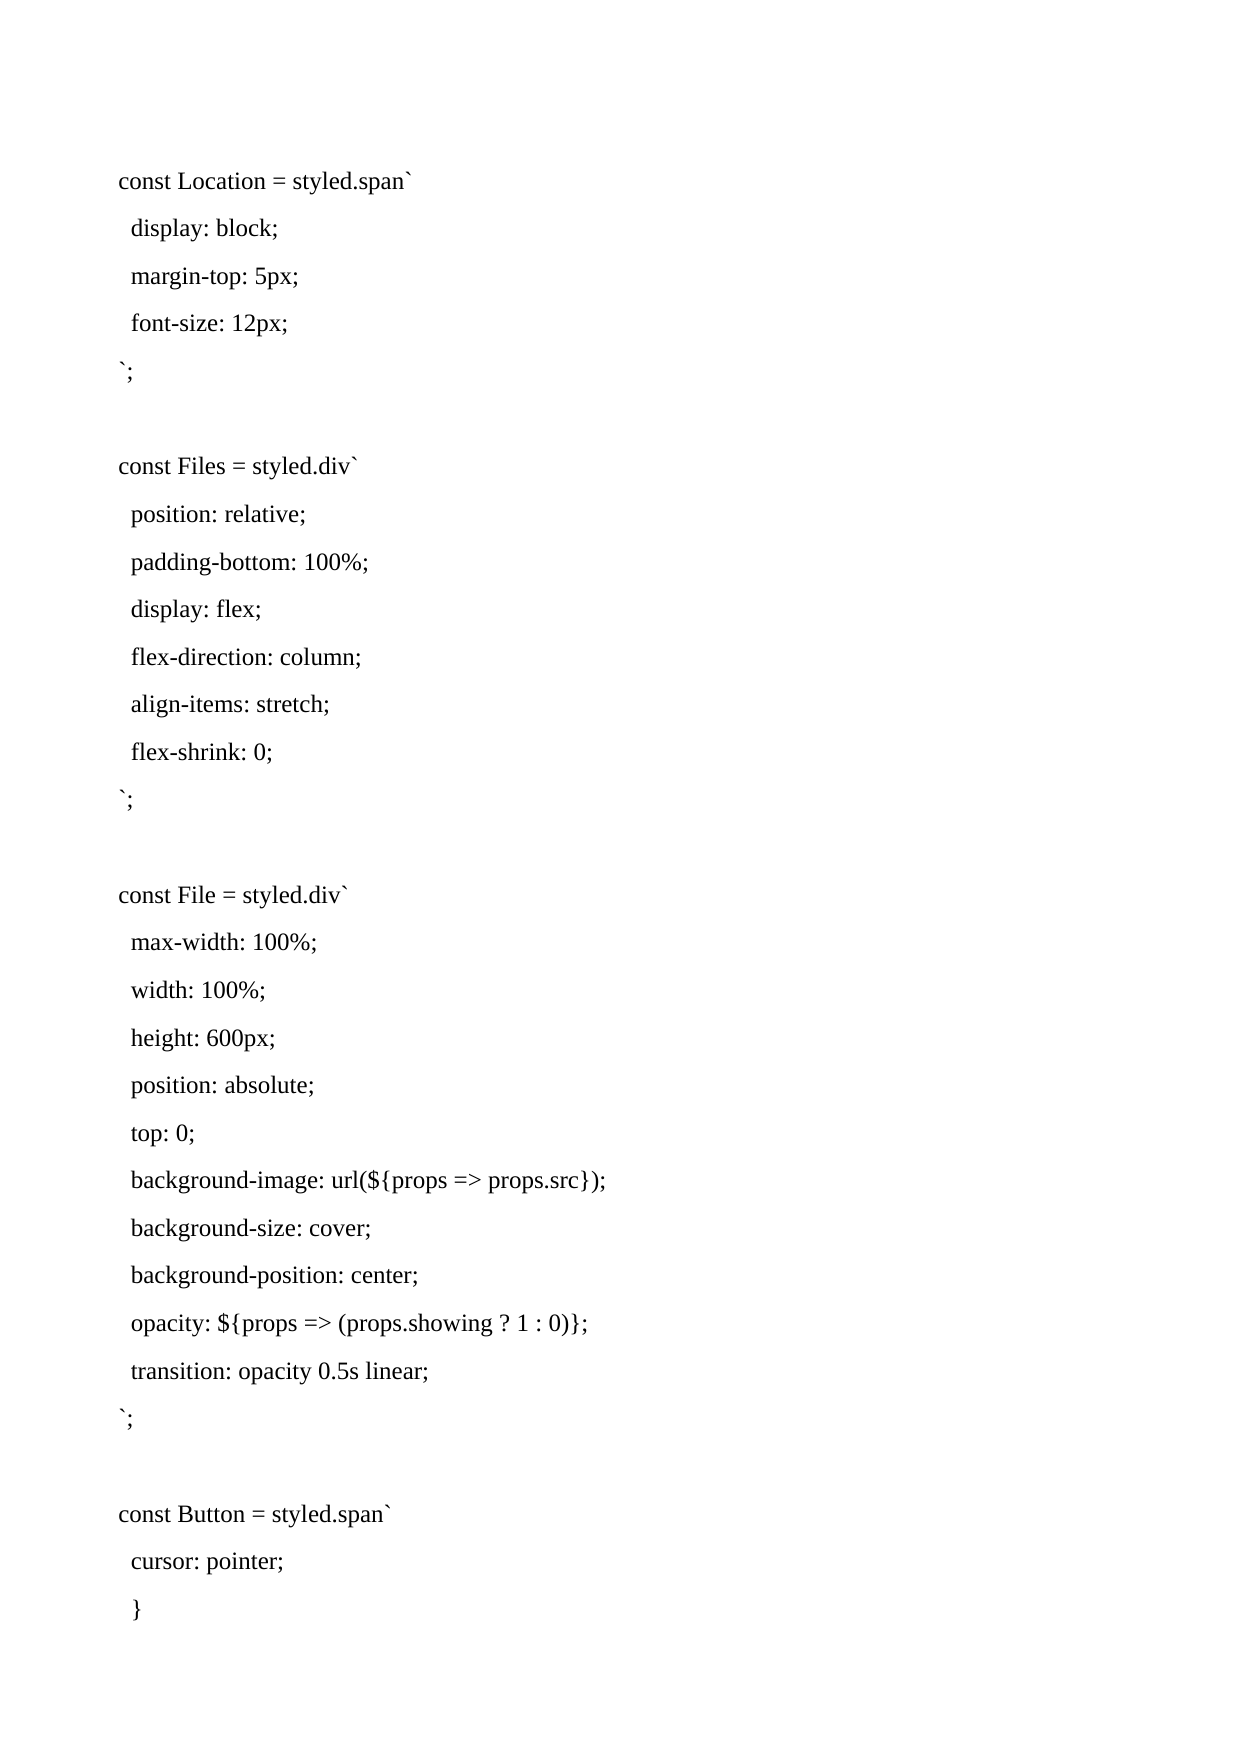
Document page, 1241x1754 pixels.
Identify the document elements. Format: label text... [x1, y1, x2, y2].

text transition: opacity 0.5s linear; [118, 1356, 1122, 1384]
text const Button = styled.span` [118, 1499, 1122, 1527]
text `; [118, 1403, 1122, 1432]
text background-position: center; [118, 1261, 1122, 1289]
text } [118, 1594, 1122, 1623]
text const Location = styled.span` [118, 166, 1122, 194]
text `; [118, 784, 1122, 813]
text display: flex; [118, 594, 1122, 623]
text position: absolute; [118, 1070, 1122, 1099]
text height: 600px; [118, 1023, 1122, 1051]
text cursor: pointer; [118, 1546, 1122, 1575]
text display: block; [118, 213, 1122, 242]
text `; [118, 356, 1122, 385]
text top: 0; [118, 1118, 1122, 1147]
text opacity: ${props => (props.showing ? 1 : 0)}; [118, 1308, 1122, 1337]
text margin-top: 5px; [118, 261, 1122, 290]
text background-size: cover; [118, 1213, 1122, 1242]
text const Files = styled.div` [118, 451, 1122, 480]
text position: relative; [118, 499, 1122, 528]
text background-image: url(${props => props.src}); [118, 1165, 1122, 1194]
text width: 100%; [118, 975, 1122, 1004]
text const File = styled.div` [118, 880, 1122, 908]
text max-width: 100%; [118, 927, 1122, 956]
text flex-shrink: 0; [118, 737, 1122, 766]
text align-items: stretch; [118, 689, 1122, 718]
text padding-bottom: 100%; [118, 547, 1122, 575]
text font-size: 12px; [118, 308, 1122, 337]
text flex-direction: column; [118, 642, 1122, 671]
